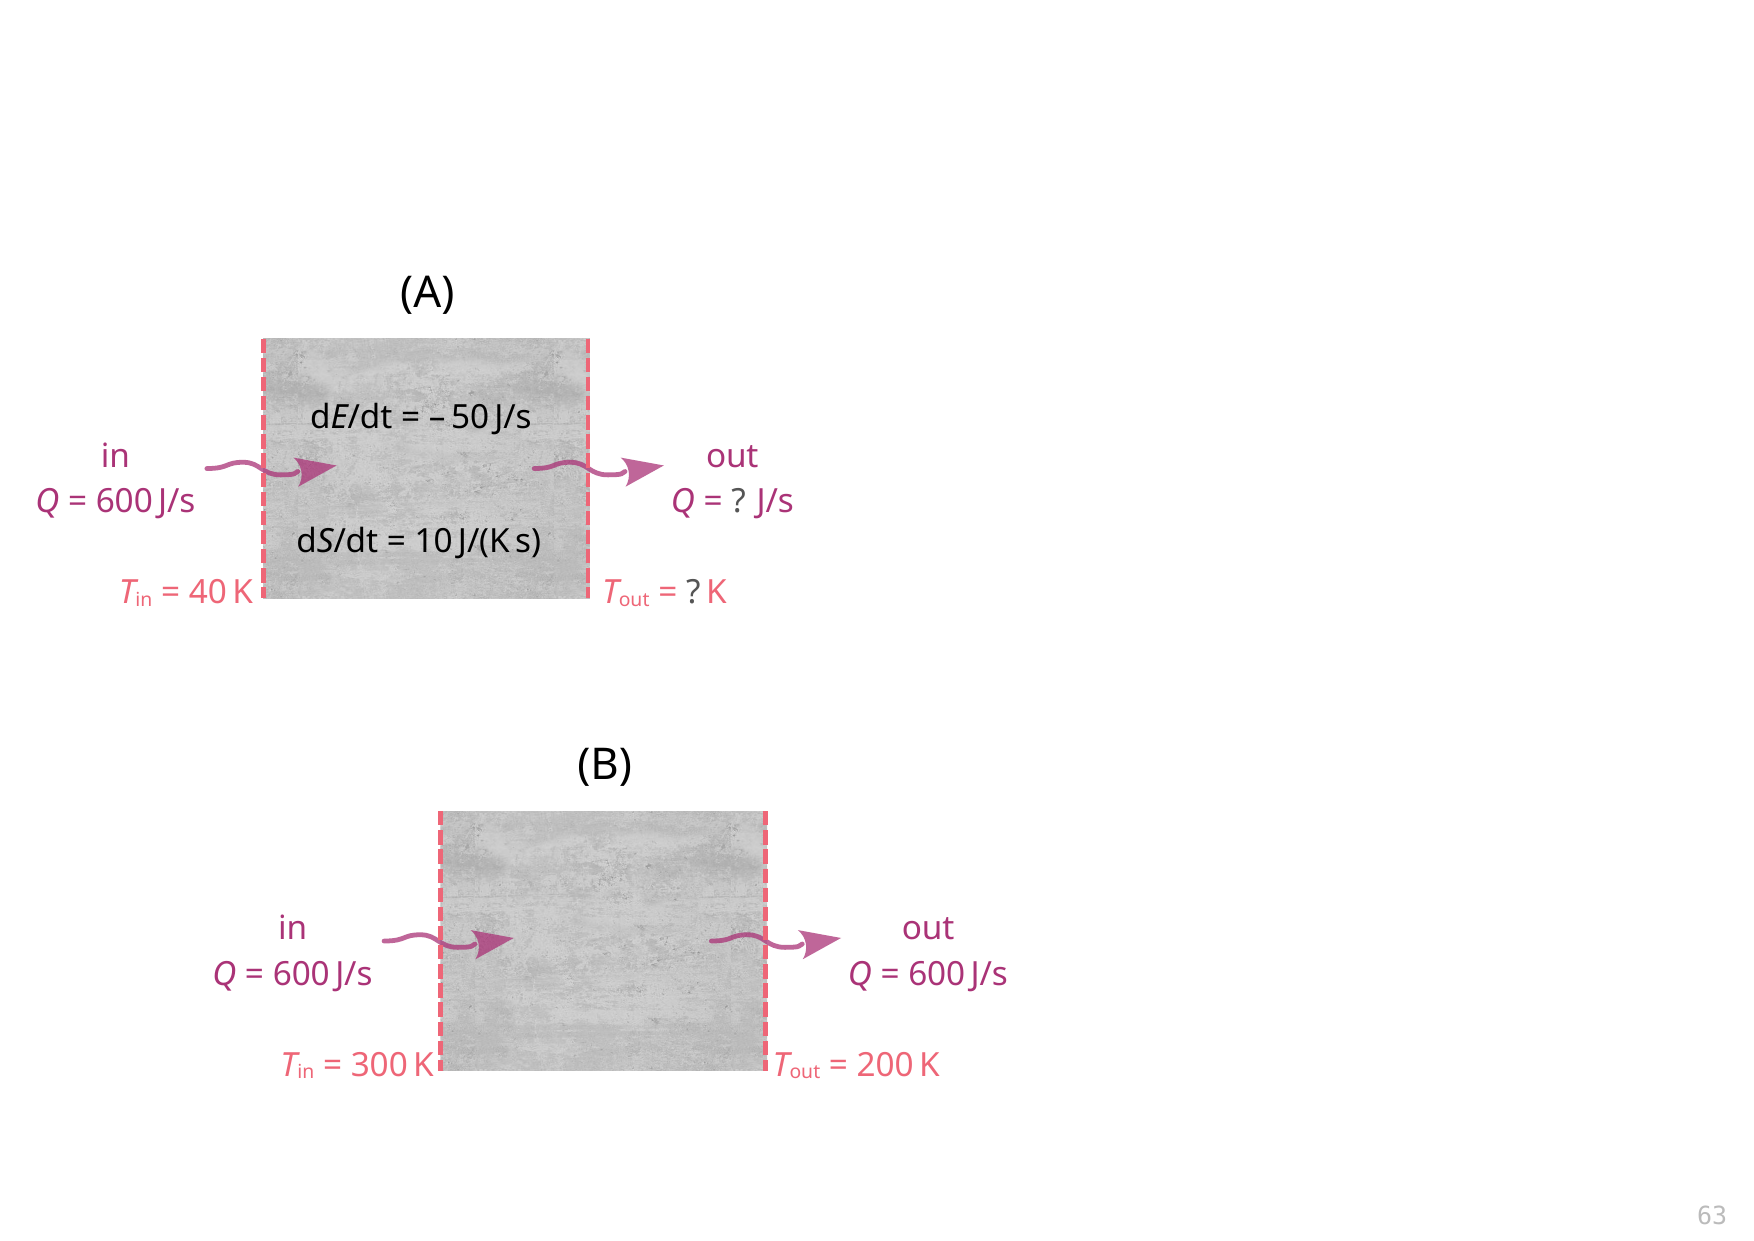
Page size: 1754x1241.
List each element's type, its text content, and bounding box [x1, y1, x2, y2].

text_box dS/dt = 10 J/(K s) [281, 509, 572, 558]
text_box [440, 811, 768, 1071]
text_box dE/dt = – 50 J/s [295, 385, 558, 434]
text_box Tout = 200 K [759, 1033, 954, 1085]
text_box Tin = 300 K [266, 1033, 449, 1085]
text_box (A) [381, 252, 474, 324]
text_box in Q = 600 J/s [20, 424, 213, 513]
text_box Tout = ? K [585, 560, 744, 613]
text_box (B) [561, 725, 649, 797]
text_box out Q = ? J/s [655, 424, 817, 513]
text_box Tin = 40 K [94, 560, 277, 613]
text_box out Q = 600 J/s [833, 897, 1026, 986]
text_box in Q = 600 J/s [197, 897, 390, 986]
text_box [263, 338, 590, 599]
